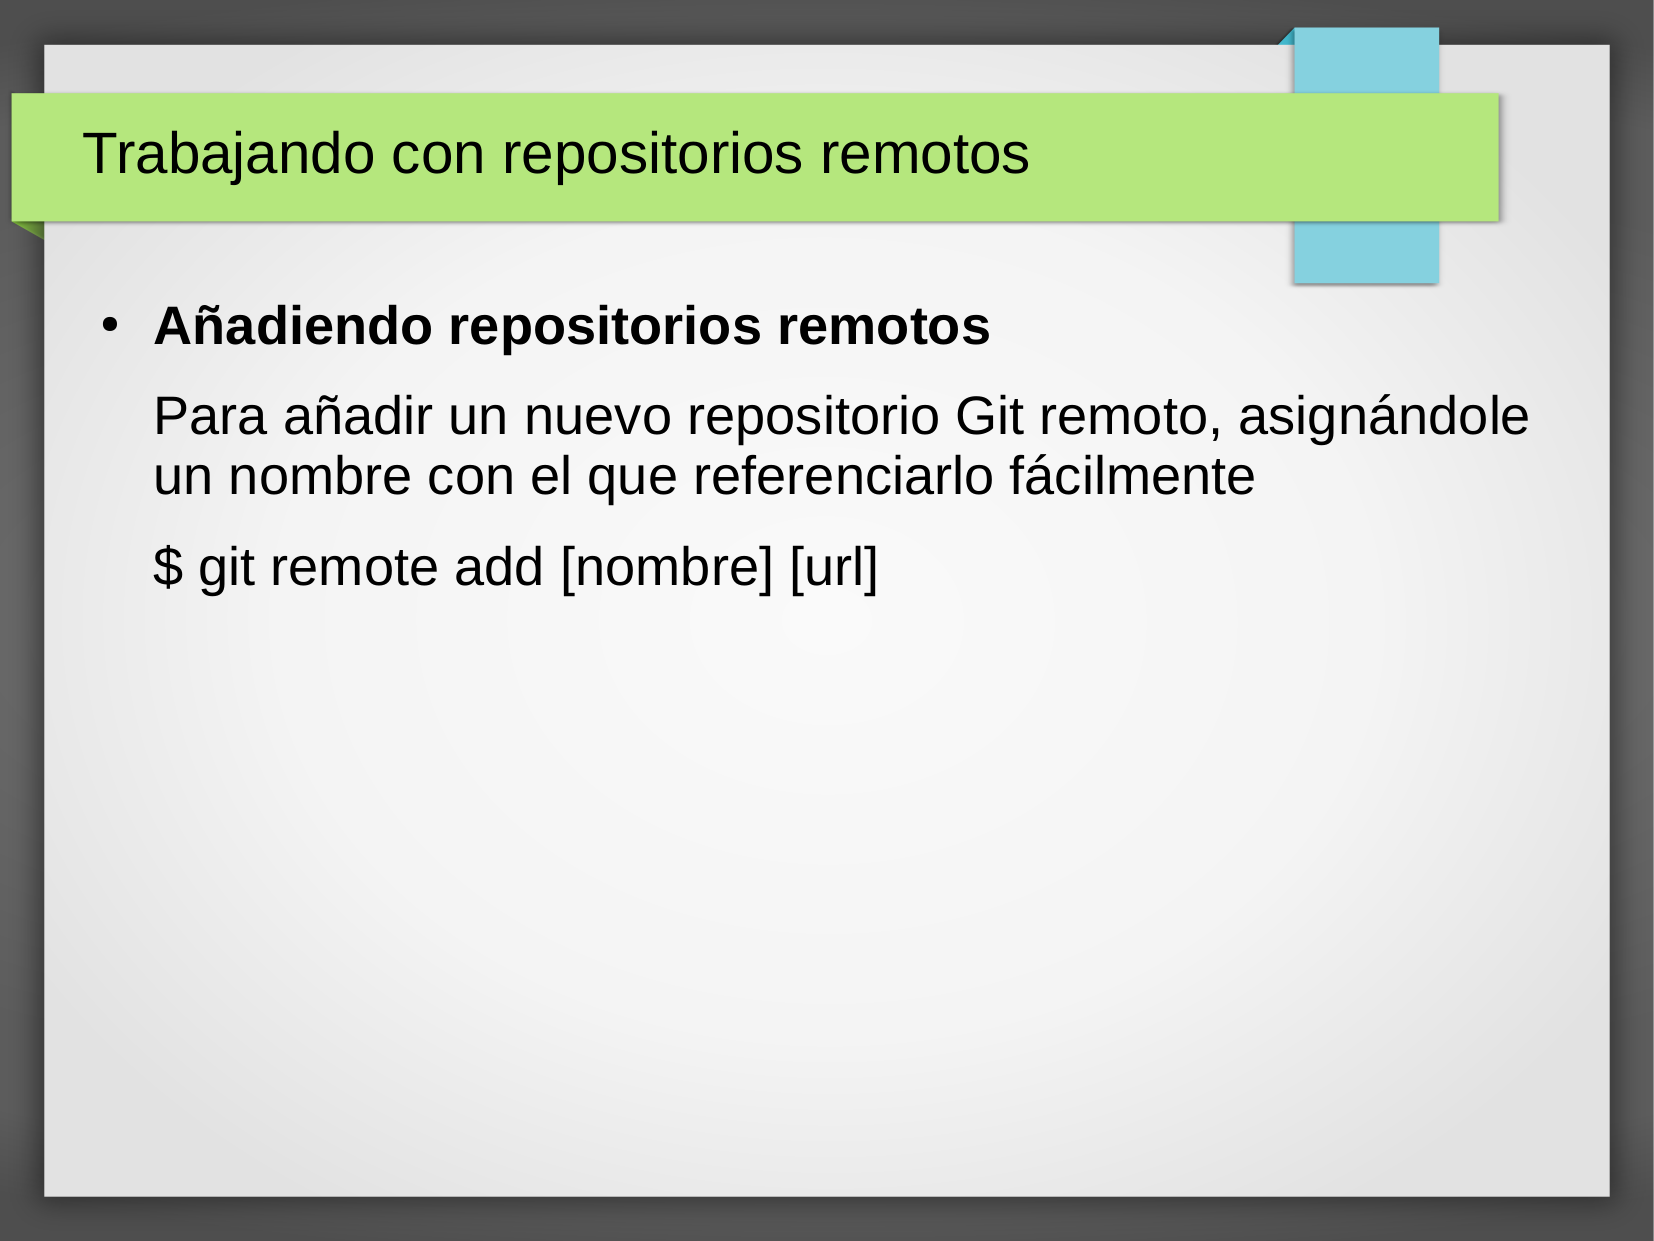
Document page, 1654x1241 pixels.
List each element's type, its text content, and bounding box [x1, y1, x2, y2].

picture [0, 0, 1654, 1241]
title Trabajando con repositorios remotos [82, 94, 1264, 213]
list Añadiendo repositorios remotos Para añadir un nuevo repositorio Git remoto, asignándole un nombre con el que referenciarlo fácilmente $ git remote add [nombre] [url] [82, 295, 1571, 1015]
